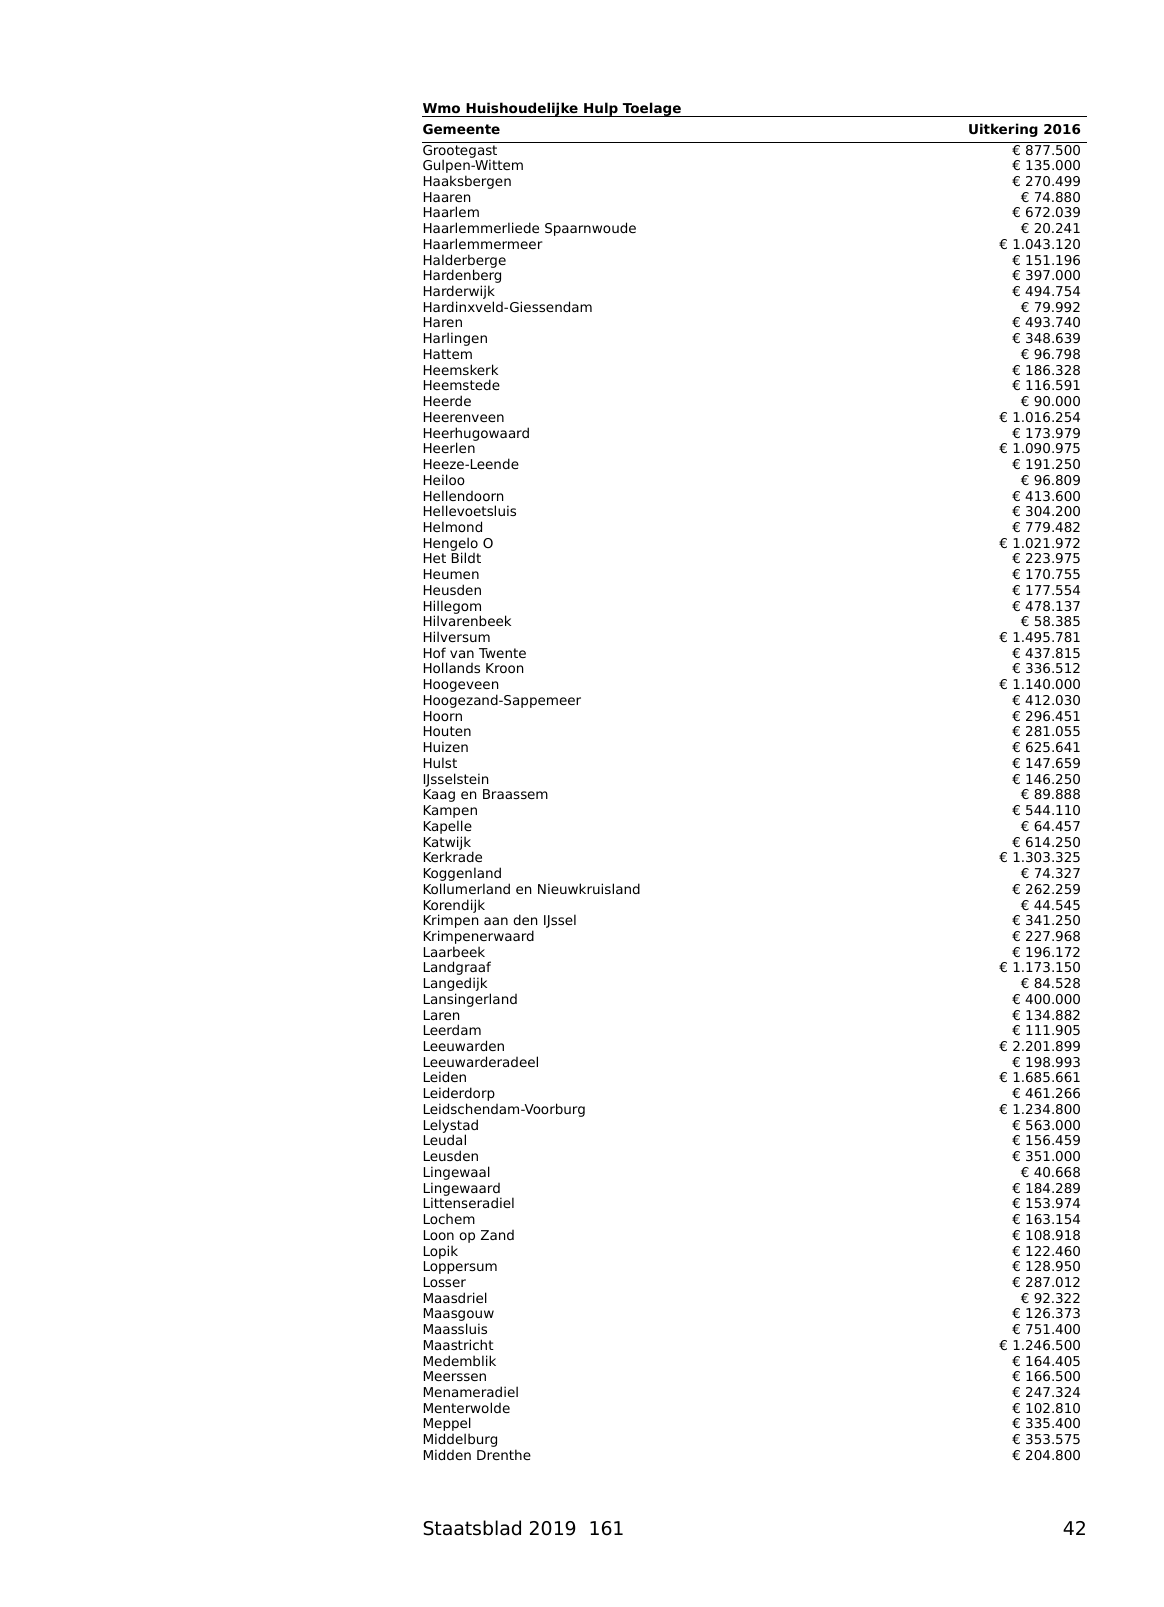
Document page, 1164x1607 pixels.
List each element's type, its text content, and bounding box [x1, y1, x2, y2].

table_cell € 84.528 [754, 976, 1087, 992]
table_cell Lochem [422, 1212, 754, 1228]
table_cell Lansingerland [422, 992, 754, 1007]
table_cell € 153.974 [754, 1196, 1087, 1212]
table_cell € 116.591 [754, 378, 1087, 394]
table_cell € 122.460 [754, 1243, 1087, 1259]
table_cell Menameradiel [422, 1385, 754, 1401]
table_cell € 413.600 [754, 488, 1087, 504]
table_cell Haren [422, 315, 754, 331]
table_cell € 92.322 [754, 1291, 1087, 1306]
table_cell € 147.659 [754, 756, 1087, 771]
table_cell Loon op Zand [422, 1228, 754, 1243]
table_cell Medemblik [422, 1354, 754, 1369]
table_cell € 79.992 [754, 300, 1087, 315]
table_cell Losser [422, 1275, 754, 1291]
table_cell € 1.090.975 [754, 441, 1087, 457]
table_cell Leiderdorp [422, 1086, 754, 1102]
table_cell € 400.000 [754, 992, 1087, 1007]
table_cell € 304.200 [754, 504, 1087, 520]
table_cell € 1.021.972 [754, 536, 1087, 551]
table_cell € 126.373 [754, 1306, 1087, 1322]
table_cell Maasgouw [422, 1306, 754, 1322]
table_cell Leidschendam-Voorburg [422, 1102, 754, 1117]
table_cell € 74.327 [754, 866, 1087, 882]
table_cell Hillegom [422, 599, 754, 614]
table_cell € 191.250 [754, 457, 1087, 473]
table_cell € 751.400 [754, 1322, 1087, 1338]
table_cell € 90.000 [754, 394, 1087, 410]
table_cell € 102.810 [754, 1401, 1087, 1416]
table_cell € 296.451 [754, 709, 1087, 724]
table_cell € 2.201.899 [754, 1039, 1087, 1054]
table_cell € 186.328 [754, 363, 1087, 378]
table_cell € 437.815 [754, 646, 1087, 661]
table_cell € 336.512 [754, 661, 1087, 677]
table_cell Hellendoorn [422, 488, 754, 504]
table_cell € 111.905 [754, 1023, 1087, 1039]
table_cell Heerlen [422, 441, 754, 457]
table_cell € 461.266 [754, 1086, 1087, 1102]
table_cell € 1.043.120 [754, 237, 1087, 252]
table_cell Huizen [422, 740, 754, 756]
table_cell € 44.545 [754, 897, 1087, 913]
table_cell € 135.000 [754, 158, 1087, 174]
table_cell Het Bildt [422, 551, 754, 567]
table_cell € 353.575 [754, 1432, 1087, 1448]
table_cell € 1.234.800 [754, 1102, 1087, 1117]
table_cell € 1.140.000 [754, 677, 1087, 693]
table_cell Heerhugowaard [422, 425, 754, 441]
table_cell € 196.172 [754, 945, 1087, 960]
table_cell Menterwolde [422, 1401, 754, 1416]
table_cell € 270.499 [754, 174, 1087, 189]
table_cell € 1.685.661 [754, 1070, 1087, 1086]
table_cell Halderberge [422, 253, 754, 268]
table_cell € 563.000 [754, 1118, 1087, 1133]
table_cell € 287.012 [754, 1275, 1087, 1291]
table_cell € 64.457 [754, 819, 1087, 834]
table_cell Harlingen [422, 331, 754, 347]
table_cell Maassluis [422, 1322, 754, 1338]
table_cell € 494.754 [754, 284, 1087, 299]
table_cell Hoogeveen [422, 677, 754, 693]
table_cell Lingewaard [422, 1180, 754, 1196]
table_cell Helmond [422, 520, 754, 536]
table_cell Meppel [422, 1416, 754, 1432]
table_cell € 397.000 [754, 268, 1087, 284]
table_cell Uitkering 2016 [754, 117, 1087, 142]
table_cell € 614.250 [754, 834, 1087, 850]
table_cell € 1.173.150 [754, 960, 1087, 976]
table_cell Hilversum [422, 630, 754, 646]
table_cell € 166.500 [754, 1369, 1087, 1385]
table_cell Kollumerland en Nieuwkruisland [422, 882, 754, 897]
table_cell € 198.993 [754, 1055, 1087, 1070]
table_cell Haaren [422, 190, 754, 205]
table_cell € 89.888 [754, 787, 1087, 803]
table_cell € 163.154 [754, 1212, 1087, 1228]
table_cell Heerenveen [422, 410, 754, 425]
table_cell Heiloo [422, 473, 754, 488]
table_cell Lingewaal [422, 1165, 754, 1180]
table_cell Heumen [422, 567, 754, 583]
table_cell Leeuwarden [422, 1039, 754, 1054]
table_cell Hulst [422, 756, 754, 771]
table_cell Grootegast [422, 143, 754, 158]
table_cell Haarlemmerliede Spaarnwoude [422, 221, 754, 237]
table_cell € 96.798 [754, 347, 1087, 362]
table_cell Hollands Kroon [422, 661, 754, 677]
table_cell € 478.137 [754, 599, 1087, 614]
table_cell Hellevoetsluis [422, 504, 754, 520]
table_cell € 184.289 [754, 1180, 1087, 1196]
table_cell Maastricht [422, 1338, 754, 1353]
table_cell Haarlemmermeer [422, 237, 754, 252]
table_cell Leusden [422, 1149, 754, 1165]
table_cell € 173.979 [754, 425, 1087, 441]
table_cell € 262.259 [754, 882, 1087, 897]
table_cell Maasdriel [422, 1291, 754, 1306]
table_cell € 281.055 [754, 724, 1087, 740]
table_cell Krimpenerwaard [422, 929, 754, 944]
table_cell € 134.882 [754, 1008, 1087, 1023]
table_cell Middelburg [422, 1432, 754, 1448]
table_cell Koggenland [422, 866, 754, 882]
table_cell € 177.554 [754, 583, 1087, 598]
table_cell € 146.250 [754, 771, 1087, 787]
table_header Wmo Huishoudelijke Hulp Toelage [422, 100, 1087, 116]
table_cell € 151.196 [754, 253, 1087, 268]
table_cell € 96.809 [754, 473, 1087, 488]
table_cell Gulpen-Wittem [422, 158, 754, 174]
table_cell Lopik [422, 1243, 754, 1259]
table_cell Laren [422, 1008, 754, 1023]
table_cell Midden Drenthe [422, 1448, 754, 1463]
table_cell Heusden [422, 583, 754, 598]
table_cell Hilvarenbeek [422, 614, 754, 630]
table_cell Hardenberg [422, 268, 754, 284]
table_cell Kapelle [422, 819, 754, 834]
table_cell Hardinxveld-Giessendam [422, 300, 754, 315]
table_cell € 58.385 [754, 614, 1087, 630]
table_cell Harderwijk [422, 284, 754, 299]
table_cell Hengelo O [422, 536, 754, 551]
table_cell € 341.250 [754, 913, 1087, 929]
table_cell € 1.246.500 [754, 1338, 1087, 1353]
table_cell Leiden [422, 1070, 754, 1086]
table_cell IJsselstein [422, 771, 754, 787]
table_cell € 351.000 [754, 1149, 1087, 1165]
table_cell Lelystad [422, 1118, 754, 1133]
table_cell € 779.482 [754, 520, 1087, 536]
table_cell Houten [422, 724, 754, 740]
table_cell Kaag en Braassem [422, 787, 754, 803]
table_cell Hoorn [422, 709, 754, 724]
table_cell € 74.880 [754, 190, 1087, 205]
table_cell Hattem [422, 347, 754, 362]
table_cell Haaksbergen [422, 174, 754, 189]
table_cell € 170.755 [754, 567, 1087, 583]
table_cell € 335.400 [754, 1416, 1087, 1432]
table_cell Korendijk [422, 897, 754, 913]
table_cell Kampen [422, 803, 754, 819]
table_cell € 493.740 [754, 315, 1087, 331]
table_cell € 40.668 [754, 1165, 1087, 1180]
table_cell € 544.110 [754, 803, 1087, 819]
table_cell Hof van Twente [422, 646, 754, 661]
table_cell Haarlem [422, 205, 754, 221]
table_cell € 204.800 [754, 1448, 1087, 1463]
table_cell Loppersum [422, 1259, 754, 1275]
table_cell € 1.016.254 [754, 410, 1087, 425]
table_cell Heemskerk [422, 363, 754, 378]
table_cell Heemstede [422, 378, 754, 394]
table_cell € 348.639 [754, 331, 1087, 347]
table_cell € 625.641 [754, 740, 1087, 756]
table_cell Kerkrade [422, 850, 754, 866]
table_cell Laarbeek [422, 945, 754, 960]
table_cell € 156.459 [754, 1133, 1087, 1149]
table_cell € 227.968 [754, 929, 1087, 944]
table_cell Gemeente [422, 117, 754, 142]
table_cell € 128.950 [754, 1259, 1087, 1275]
table_cell Langedijk [422, 976, 754, 992]
table_cell Meerssen [422, 1369, 754, 1385]
table_cell Hoogezand-Sappemeer [422, 693, 754, 708]
table_cell Heerde [422, 394, 754, 410]
table_cell Krimpen aan den IJssel [422, 913, 754, 929]
table_cell € 164.405 [754, 1354, 1087, 1369]
table_cell Littenseradiel [422, 1196, 754, 1212]
table_cell Leerdam [422, 1023, 754, 1039]
table_cell Katwijk [422, 834, 754, 850]
table_cell € 412.030 [754, 693, 1087, 708]
table_cell € 247.324 [754, 1385, 1087, 1401]
table_cell Leeuwarderadeel [422, 1055, 754, 1070]
table_cell € 672.039 [754, 205, 1087, 221]
table_cell Heeze-Leende [422, 457, 754, 473]
table_cell € 1.495.781 [754, 630, 1087, 646]
table_cell € 223.975 [754, 551, 1087, 567]
table_cell Landgraaf [422, 960, 754, 976]
table_cell € 1.303.325 [754, 850, 1087, 866]
table_cell € 20.241 [754, 221, 1087, 237]
table_cell € 877.500 [754, 143, 1087, 158]
table_cell Leudal [422, 1133, 754, 1149]
table_cell € 108.918 [754, 1228, 1087, 1243]
